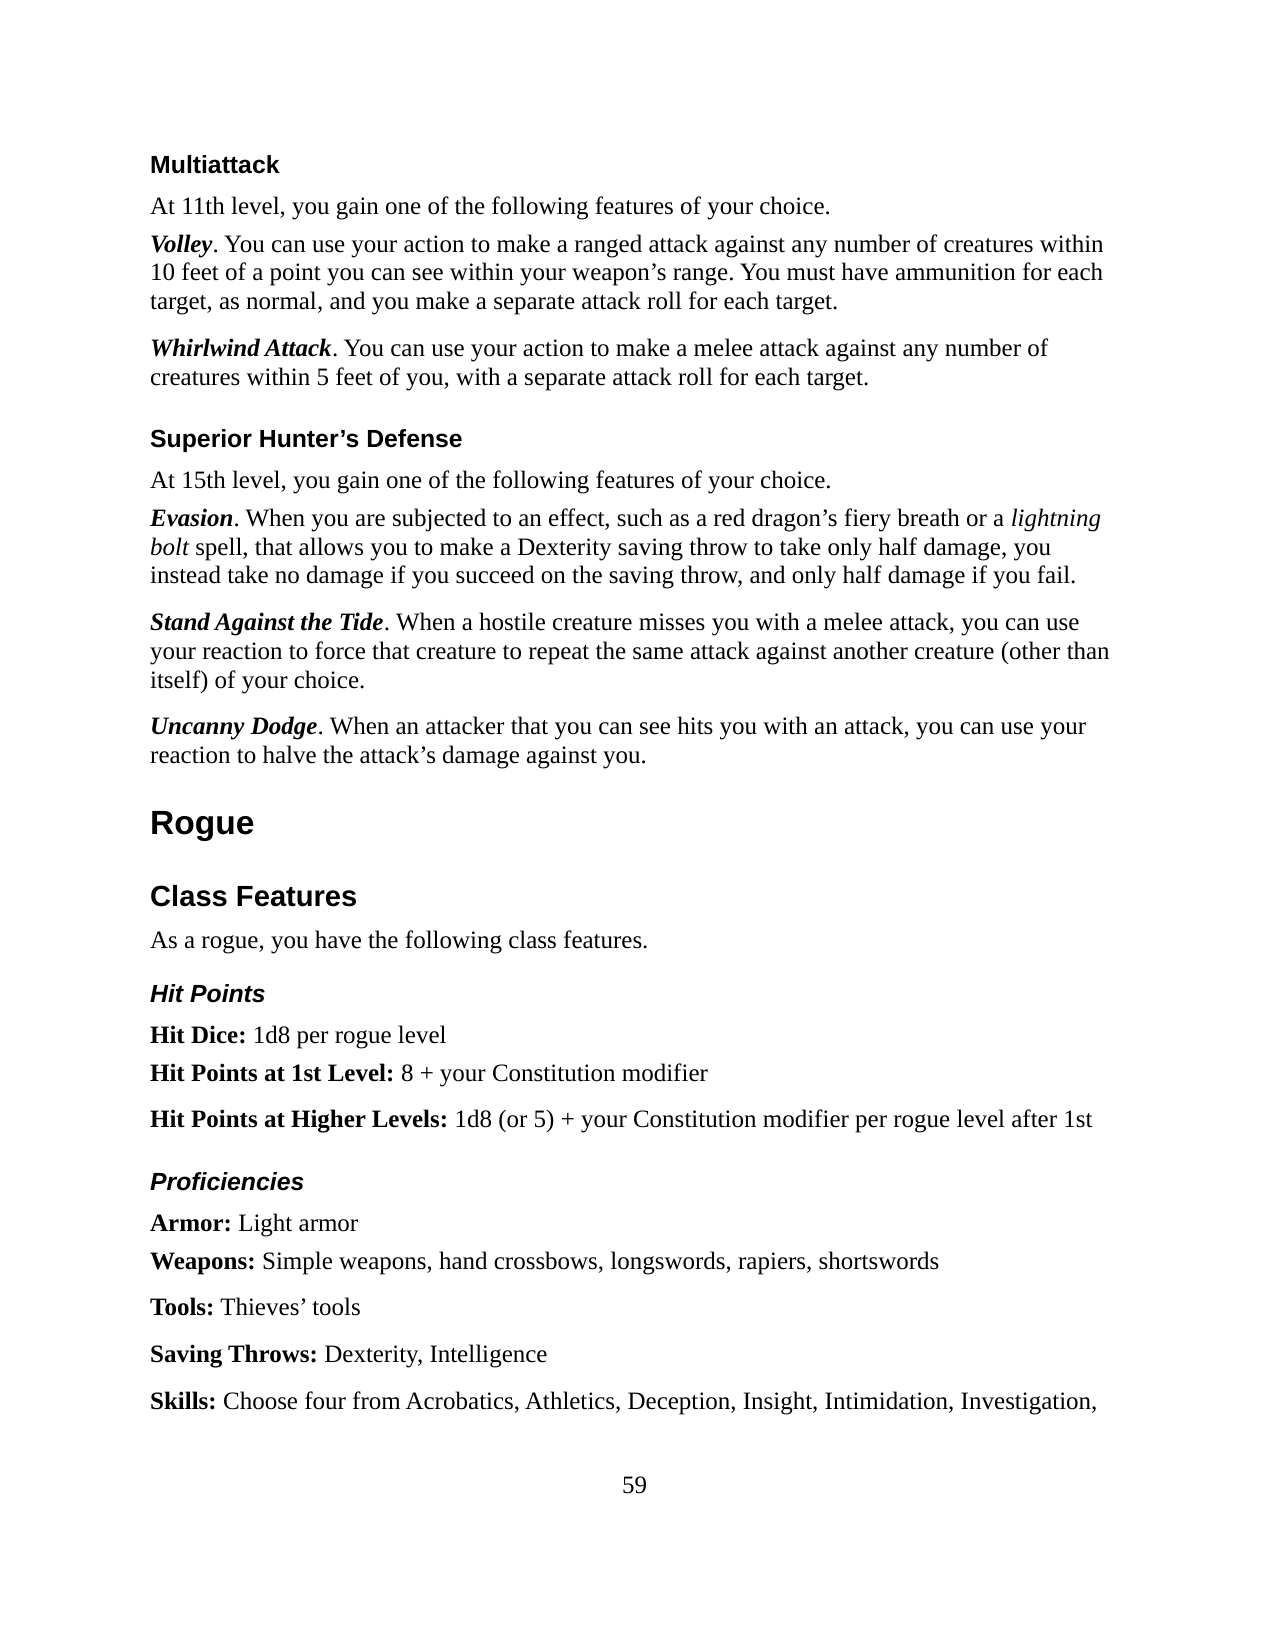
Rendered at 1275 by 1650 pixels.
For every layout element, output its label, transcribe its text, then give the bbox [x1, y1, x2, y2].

text Hit Dice: 1d8 per rogue level [150, 1020, 1125, 1049]
text Saving Throws: Dexterity, Intelligence [150, 1339, 1125, 1368]
text Tools: Thieves’ tools [150, 1292, 1125, 1321]
text Volley. You can use your action to make a ranged attack against any number of creatures within 10 feet of a point you can see within your weapon’s range. You must have ammunition for each target, as normal, and you make a separate attack roll for each target. [150, 229, 1125, 315]
text Hit Points at Higher Levels: 1d8 (or 5) + your Constitution modifier per rogue level after 1st [150, 1104, 1125, 1133]
subtitle Superior Hunter’s Defense [150, 424, 1125, 453]
subtitle Proficiencies [150, 1167, 1125, 1196]
subtitle Rogue [150, 803, 1125, 842]
text Hit Points at 1st Level: 8 + your Constitution modifier [150, 1058, 1125, 1086]
text Weapons: Simple weapons, hand crossbows, longswords, rapiers, shortswords [150, 1246, 1125, 1274]
text Armor: Light armor [150, 1208, 1125, 1237]
text Evasion. When you are subjected to an effect, such as a red dragon’s fiery breath or a lightning bolt spell, that allows you to make a Dexterity saving throw to take only half damage, you instead take no damage if you succeed on the saving throw, and only half damage if you fail. [150, 503, 1125, 589]
text Whirlwind Attack. You can use your action to make a melee attack against any number of creatures within 5 feet of you, with a separate attack roll for each target. [150, 333, 1125, 390]
subtitle Hit Points [150, 979, 1125, 1007]
text Skills: Choose four from Acrobatics, Athletics, Deception, Insight, Intimidation, Investigation, [150, 1386, 1125, 1414]
text At 11th level, you gain one of the following features of your choice. [150, 191, 1125, 220]
text At 15th level, you gain one of the following features of your choice. [150, 465, 1125, 494]
text Uncanny Dodge. When an attacker that you can see hits you with an attack, you can use your reaction to halve the attack’s damage against you. [150, 711, 1125, 769]
subtitle Class Features [150, 879, 1125, 913]
text As a rogue, you have the following class features. [150, 925, 1125, 954]
text Stand Against the Tide. When a hostile creature misses you with a melee attack, you can use your reaction to force that creature to repeat the same attack against another creature (other than itself) of your choice. [150, 607, 1125, 693]
subtitle Multiattack [150, 150, 1125, 178]
